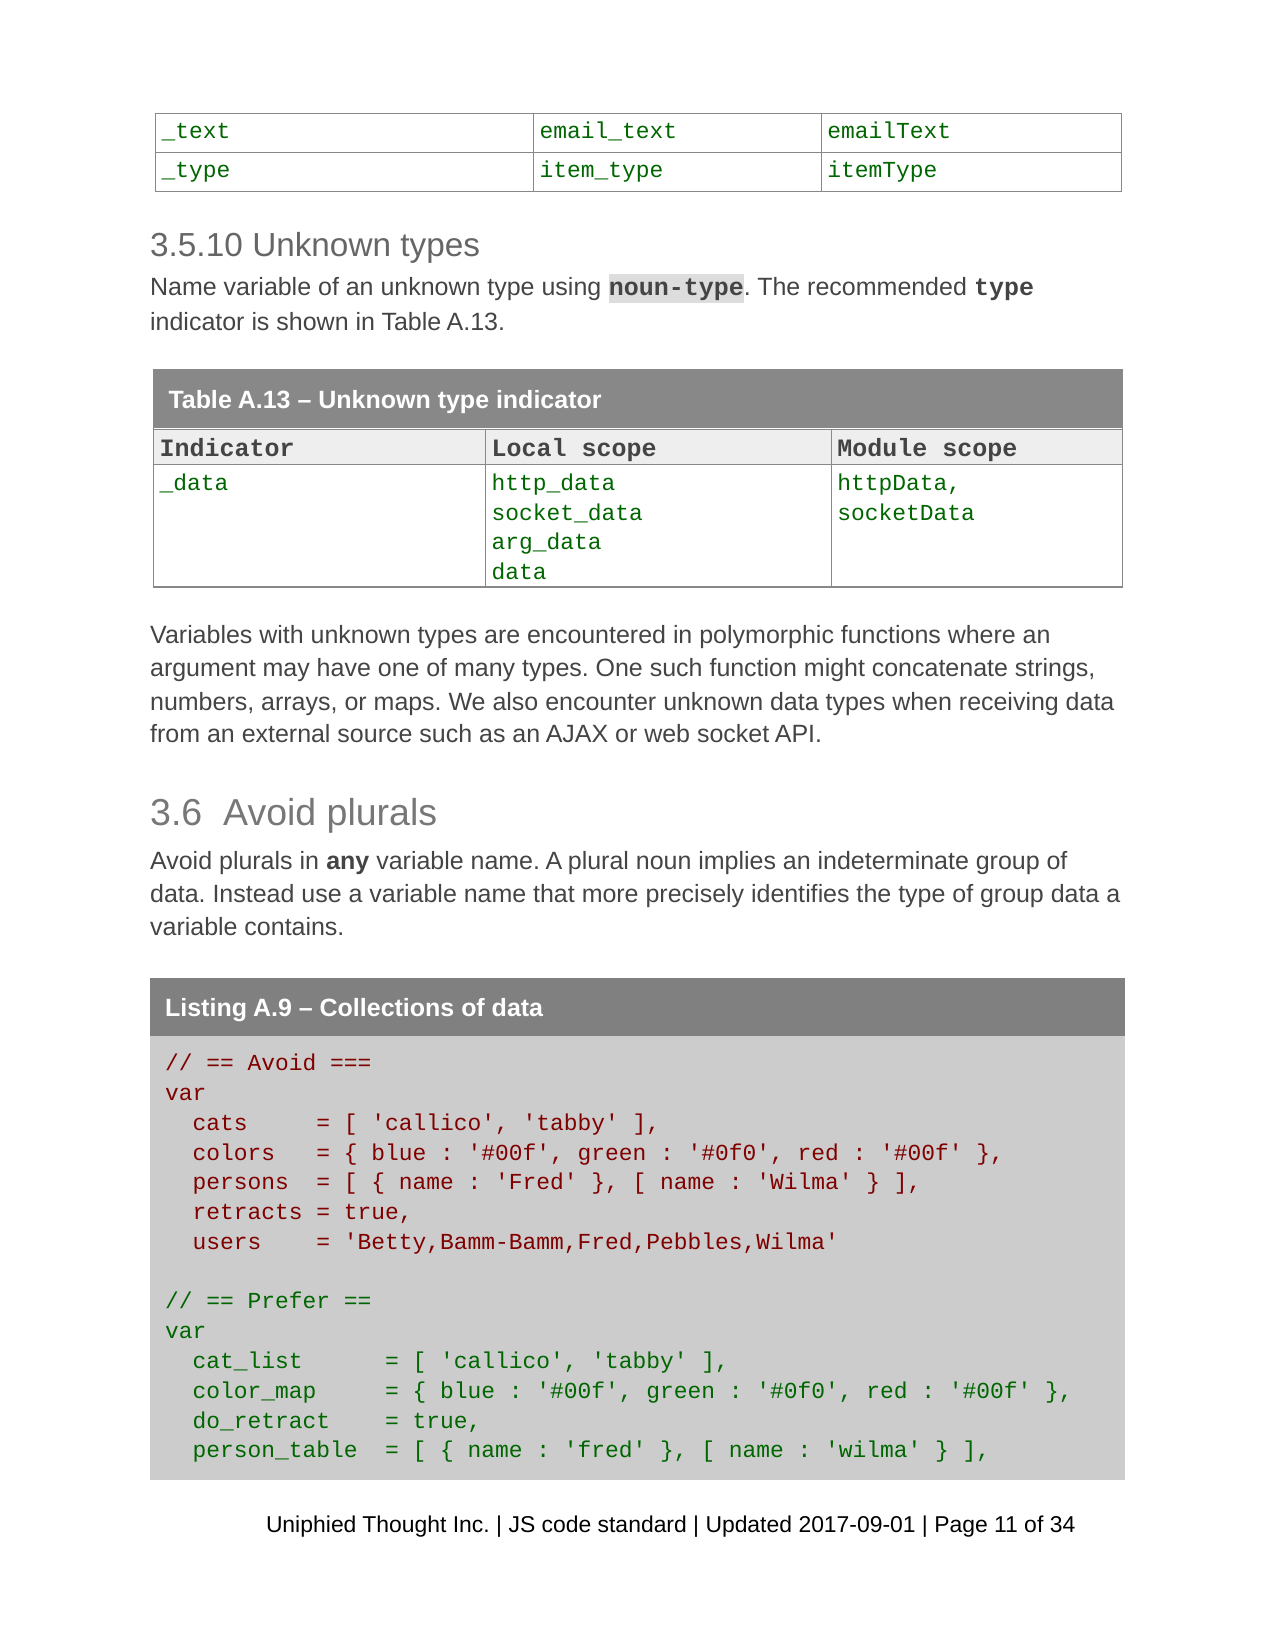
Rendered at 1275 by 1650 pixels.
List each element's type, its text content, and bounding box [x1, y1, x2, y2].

text Name variable of an unknown type using noun-type. The recommended type indicator is shown in Table A.13. [150, 272, 1125, 336]
table_cell Local scope [486, 430, 831, 464]
table_cell itemType [822, 153, 1121, 191]
table_cell _data [154, 465, 485, 586]
table_cell _type [156, 153, 533, 191]
table_cell Indicator [154, 430, 485, 464]
table_cell // == Avoid === var cats = [ 'callico', 'tabby' ], colors = { blue : '#00f', green : '#0f0', red : '#00f' }, persons = [ { name : 'Fred' }, [ name : 'Wilma' } ], retracts = true, users = 'Betty,Bamm-Bamm,Fred,Pebbles,Wilma' // == Prefer == var cat_list = [ 'callico', 'tabby' ], color_map = { blue : '#00f', green : '#0f0', red : '#00f' }, do_retract = true, person_table = [ { name : 'fred' }, [ name : 'wilma' } ], [150, 1036, 1125, 1480]
table_header Listing A.9 – Collections of data [150, 978, 1125, 1036]
text Avoid plurals in any variable name. A plural noun implies an indeterminate group of data. Instead use a variable name that more precisely identifies the type of group data a variable contains. [150, 846, 1125, 940]
table_cell emailText [822, 114, 1121, 152]
text Variables with unknown types are encountered in polymorphic functions where an argument may have one of many types. One such function might concatenate strings, numbers, arrays, or maps. We also encounter unknown data types when receiving data from an external source such as an AJAX or web socket API. [150, 620, 1125, 748]
table_cell Module scope [832, 430, 1122, 464]
subtitle Unknown types [150, 225, 1125, 263]
table_cell _text [156, 114, 533, 152]
table_header Table A.13 – Unknown type indicator [154, 370, 1122, 428]
table_cell email_text [534, 114, 821, 152]
table_cell httpData, socketData [832, 465, 1122, 586]
table_cell item_type [534, 153, 821, 191]
table_cell http_data socket_data arg_data data [486, 465, 831, 586]
subtitle Avoid plurals [150, 790, 1125, 833]
